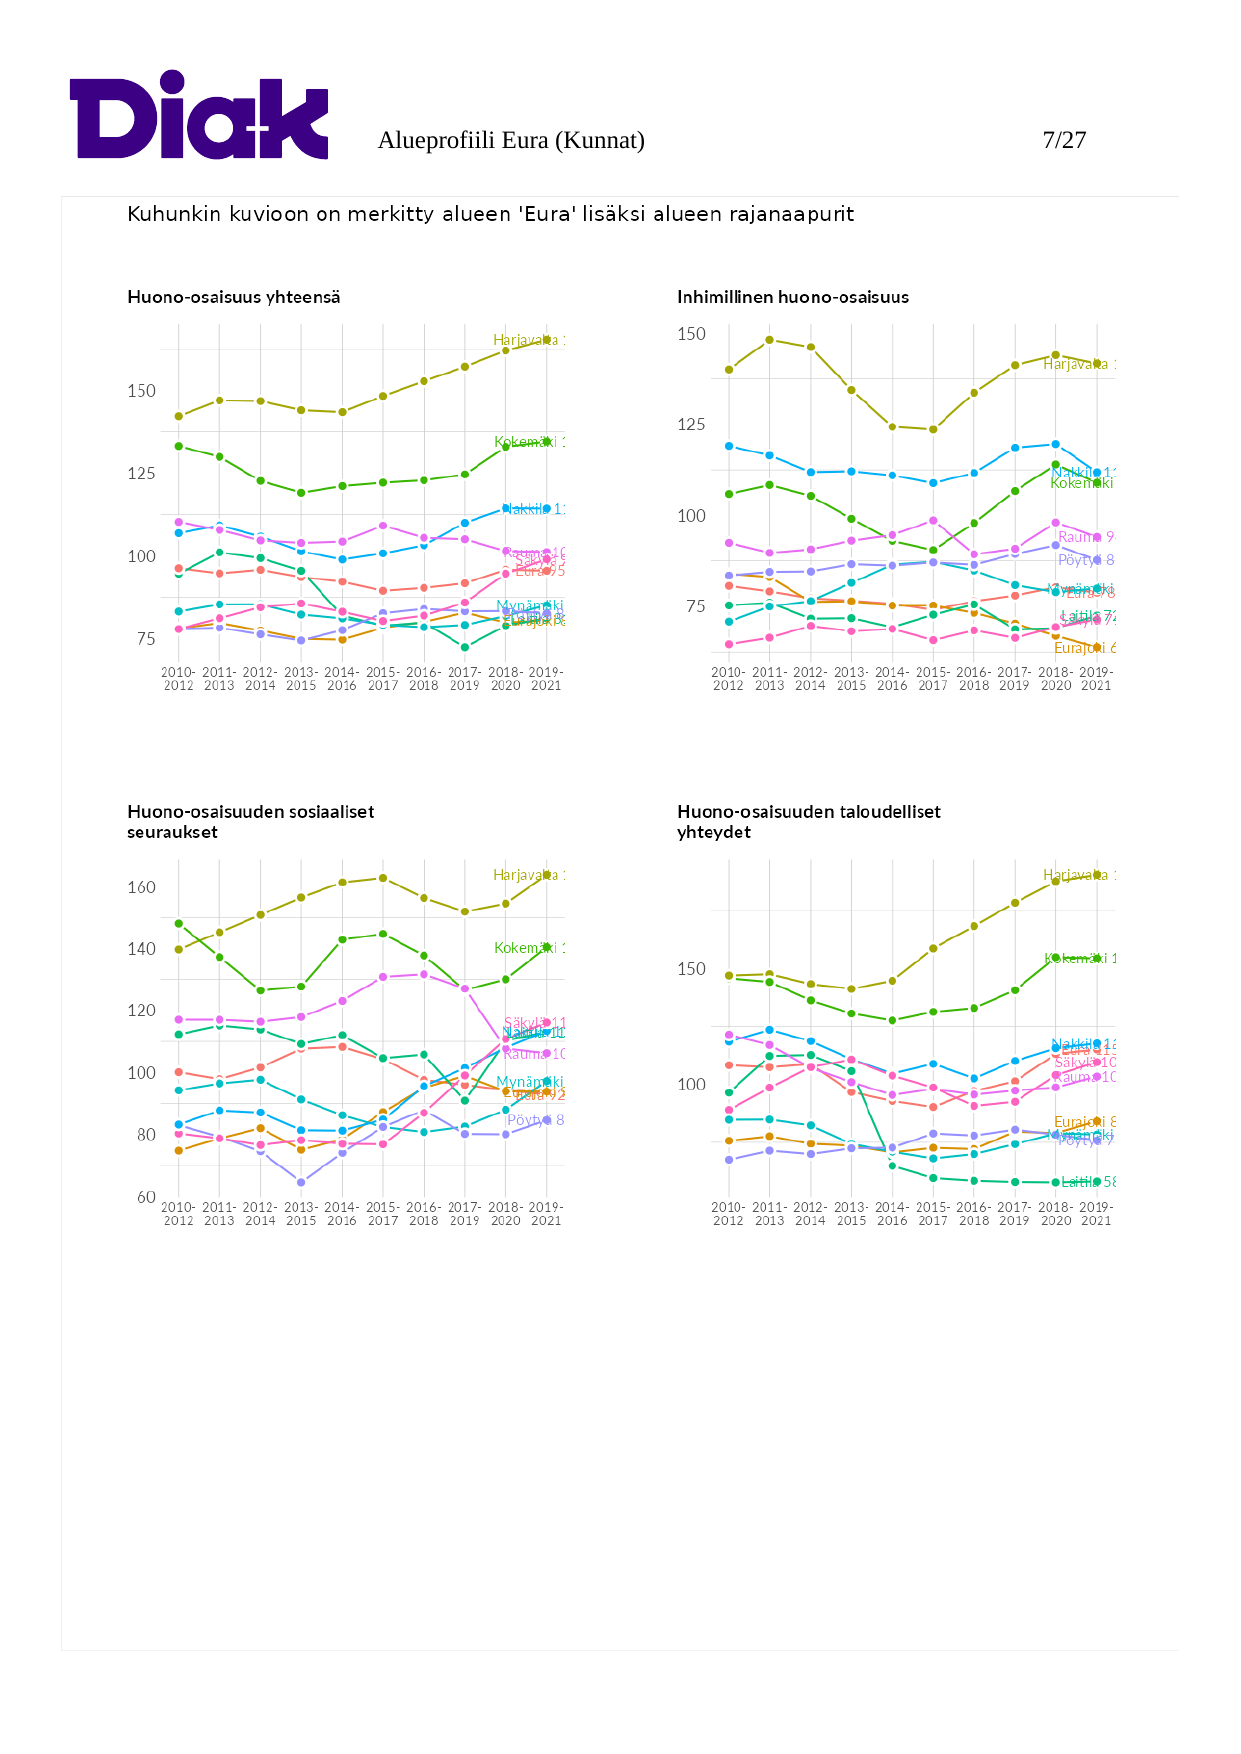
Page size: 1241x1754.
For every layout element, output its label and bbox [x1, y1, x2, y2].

picture [61, 196, 1179, 1651]
